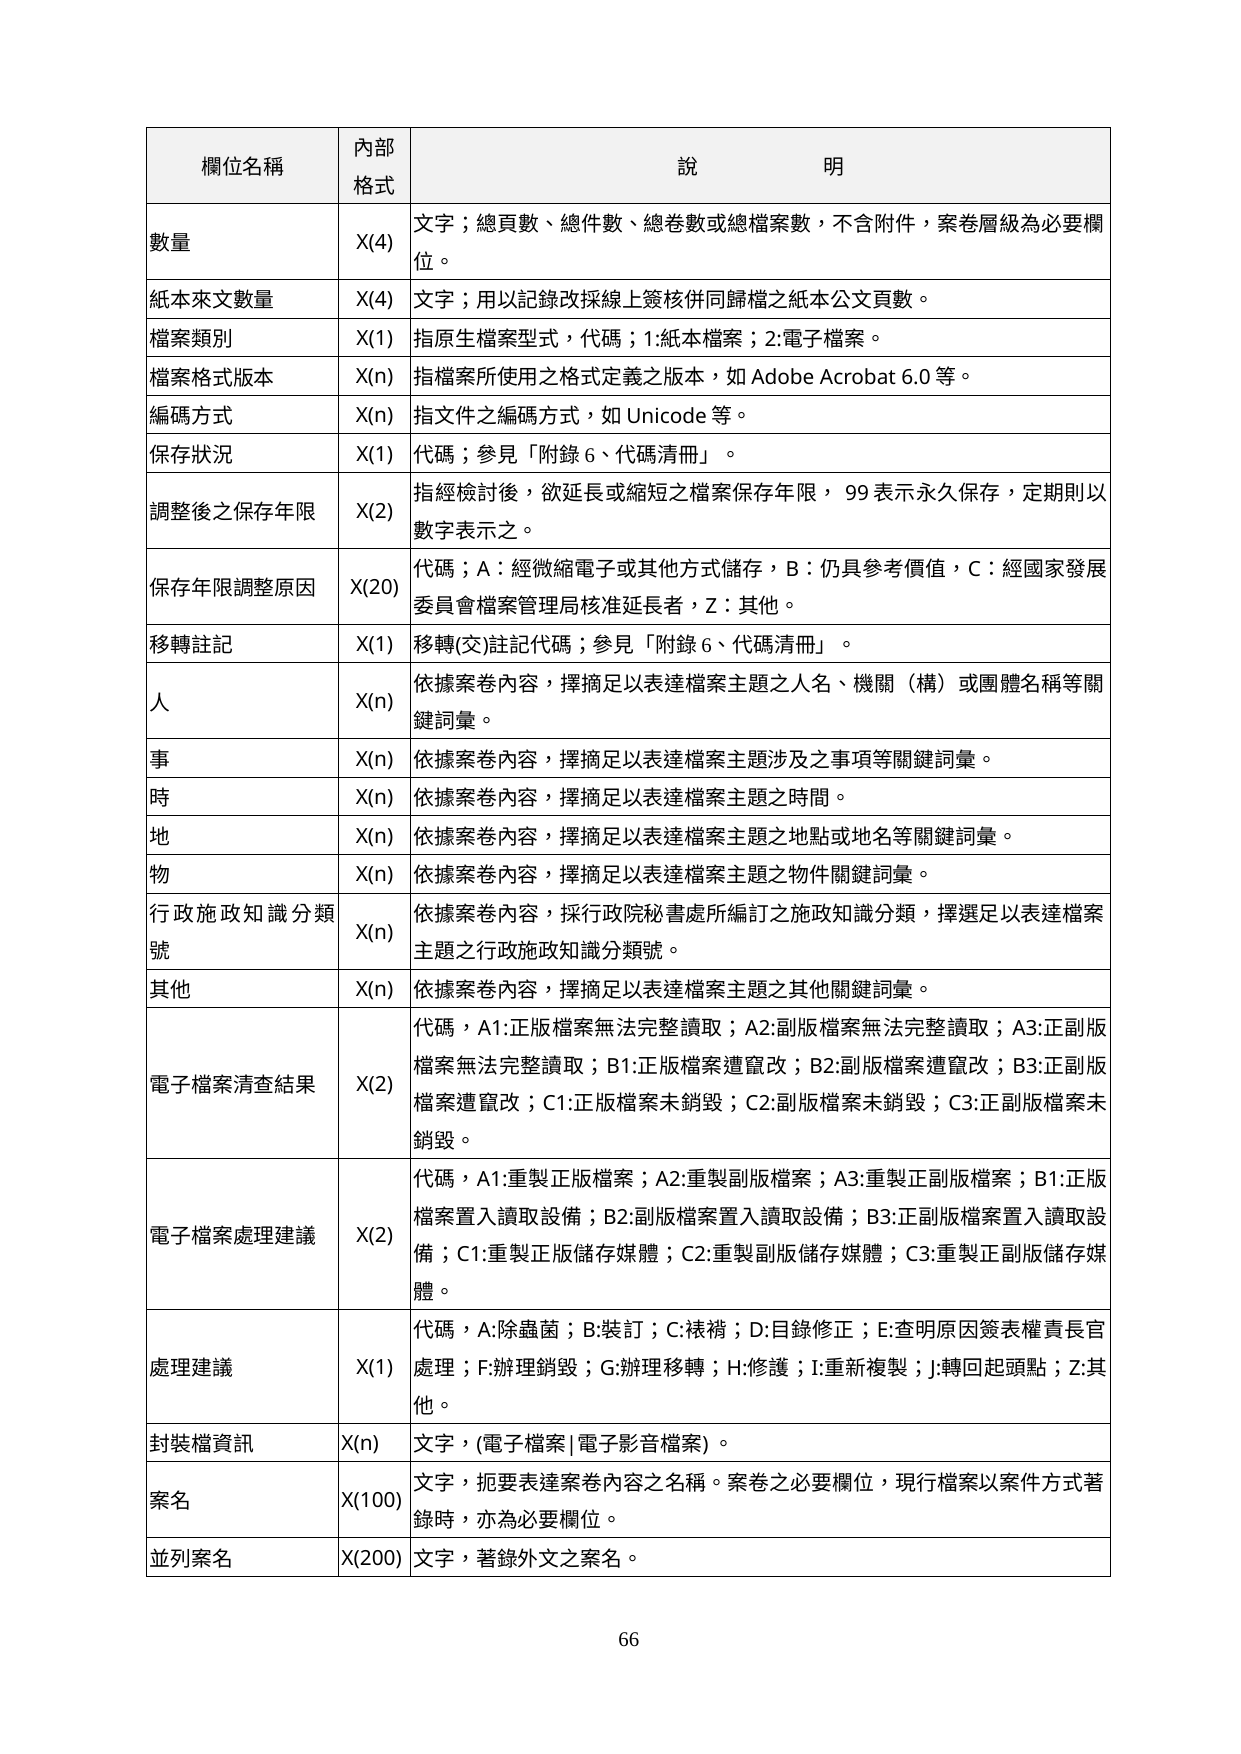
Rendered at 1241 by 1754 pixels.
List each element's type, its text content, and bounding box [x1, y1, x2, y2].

table_cell 保存年限調整原因 [147, 549, 338, 624]
table_cell X(1) [339, 1310, 410, 1423]
table_cell 指檔案所使用之格式定義之版本，如Adobe Acrobat 6.0等。 [411, 357, 1110, 394]
table_cell 電子檔案清查結果 [147, 1008, 338, 1158]
table_cell X(n) [339, 1424, 410, 1461]
table_cell 依據案卷內容，擇摘足以表達檔案主題涉及之事項等關鍵詞彙。 [411, 739, 1110, 777]
table_cell X(4) [339, 280, 410, 317]
table_cell X(2) [339, 1008, 410, 1158]
table_cell 依據案卷內容，擇摘足以表達檔案主題之地點或地名等關鍵詞彙。 [411, 816, 1110, 854]
table_cell X(2) [339, 1159, 410, 1309]
table_cell X(1) [339, 434, 410, 472]
table_cell 調整後之保存年限 [147, 473, 338, 548]
table_cell 文字，著錄外文之案名。 [411, 1538, 1110, 1576]
table_cell 電子檔案處理建議 [147, 1159, 338, 1309]
table_header 內部 格式 [339, 128, 410, 203]
table_cell X(100) [339, 1462, 410, 1537]
table_cell 依據案卷內容，擇摘足以表達檔案主題之物件關鍵詞彙。 [411, 855, 1110, 892]
table_cell X(2) [339, 473, 410, 548]
table_cell 時 [147, 778, 338, 815]
table_cell 依據案卷內容，採行政院秘書處所編訂之施政知識分類，擇選足以表達檔案主題之行政施政知識分類號。 [411, 894, 1110, 968]
table_cell 事 [147, 739, 338, 777]
table_cell X(n) [339, 663, 410, 738]
table_cell X(n) [339, 816, 410, 854]
table_cell 處理建議 [147, 1310, 338, 1423]
table_cell 並列案名 [147, 1538, 338, 1576]
table_cell 代碼，A1:正版檔案無法完整讀取；A2:副版檔案無法完整讀取；A3:正副版檔案無法完整讀取；B1:正版檔案遭竄改；B2:副版檔案遭竄改；B3:正副版檔案遭竄改；C1:正版檔案未銷毀；C2:副版檔案未銷毀；C3:正副版檔案未銷毀。 [411, 1008, 1110, 1158]
table_cell 封裝檔資訊 [147, 1424, 338, 1461]
table_cell 代碼；參見「附錄6、代碼清冊」。 [411, 434, 1110, 472]
table_cell X(n) [339, 396, 410, 433]
table_cell 依據案卷內容，擇摘足以表達檔案主題之時間。 [411, 778, 1110, 815]
table_cell 移轉註記 [147, 625, 338, 662]
table_cell X(n) [339, 357, 410, 394]
table_cell X(n) [339, 855, 410, 892]
table_cell X(n) [339, 970, 410, 1007]
table_cell 依據案卷內容，擇摘足以表達檔案主題之人名、機關（構）或團體名稱等關鍵詞彙。 [411, 663, 1110, 738]
table_cell 人 [147, 663, 338, 738]
table_cell X(n) [339, 739, 410, 777]
table_cell 移轉(交)註記代碼；參見「附錄6、代碼清冊」。 [411, 625, 1110, 662]
table_cell 行政施政知識分類號 [147, 894, 338, 968]
table_cell 指原生檔案型式，代碼；1:紙本檔案；2:電子檔案。 [411, 319, 1110, 356]
table_cell X(4) [339, 204, 410, 279]
table_cell 地 [147, 816, 338, 854]
table_cell 指經檢討後，欲延長或縮短之檔案保存年限， 99表示永久保存，定期則以數字表示之。 [411, 473, 1110, 548]
table_cell 檔案類別 [147, 319, 338, 356]
table_cell 代碼；A：經微縮電子或其他方式儲存，B：仍具參考價值，C：經國家發展委員會檔案管理局核准延長者，Z：其他。 [411, 549, 1110, 624]
table_header 說 明 [411, 128, 1110, 203]
table_cell 數量 [147, 204, 338, 279]
table_cell 物 [147, 855, 338, 892]
table_cell 檔案格式版本 [147, 357, 338, 394]
table_cell X(n) [339, 778, 410, 815]
table_cell 代碼，A:除蟲菌；B:裝訂；C:裱褙；D:目錄修正；E:查明原因簽表權責長官處理；F:辦理銷毀；G:辦理移轉；H:修護；I:重新複製；J:轉回起頭點；Z:其他。 [411, 1310, 1110, 1423]
table_cell 案名 [147, 1462, 338, 1537]
table_cell 保存狀況 [147, 434, 338, 472]
table_cell 編碼方式 [147, 396, 338, 433]
table_cell 文字；總頁數、總件數、總卷數或總檔案數，不含附件，案卷層級為必要欄位。 [411, 204, 1110, 279]
table_cell 依據案卷內容，擇摘足以表達檔案主題之其他關鍵詞彙。 [411, 970, 1110, 1007]
table_cell 文字；用以記錄改採線上簽核併同歸檔之紙本公文頁數。 [411, 280, 1110, 317]
table_cell X(n) [339, 894, 410, 968]
table_cell 紙本來文數量 [147, 280, 338, 317]
table_cell 文字，(電子檔案|電子影音檔案) 。 [411, 1424, 1110, 1461]
table_cell 指文件之編碼方式，如Unicode等。 [411, 396, 1110, 433]
table_cell X(1) [339, 625, 410, 662]
table_cell 其他 [147, 970, 338, 1007]
table_cell X(20) [339, 549, 410, 624]
table_cell X(1) [339, 319, 410, 356]
table_cell X(200) [339, 1538, 410, 1576]
table_cell 代碼，A1:重製正版檔案；A2:重製副版檔案；A3:重製正副版檔案；B1:正版檔案置入讀取設備；B2:副版檔案置入讀取設備；B3:正副版檔案置入讀取設備；C1:重製正版儲存媒體；C2:重製副版儲存媒體；C3:重製正副版儲存媒體。 [411, 1159, 1110, 1309]
table_cell 文字，扼要表達案卷內容之名稱。案卷之必要欄位，現行檔案以案件方式著錄時，亦為必要欄位。 [411, 1462, 1110, 1537]
table_header 欄位名稱 [147, 128, 338, 203]
